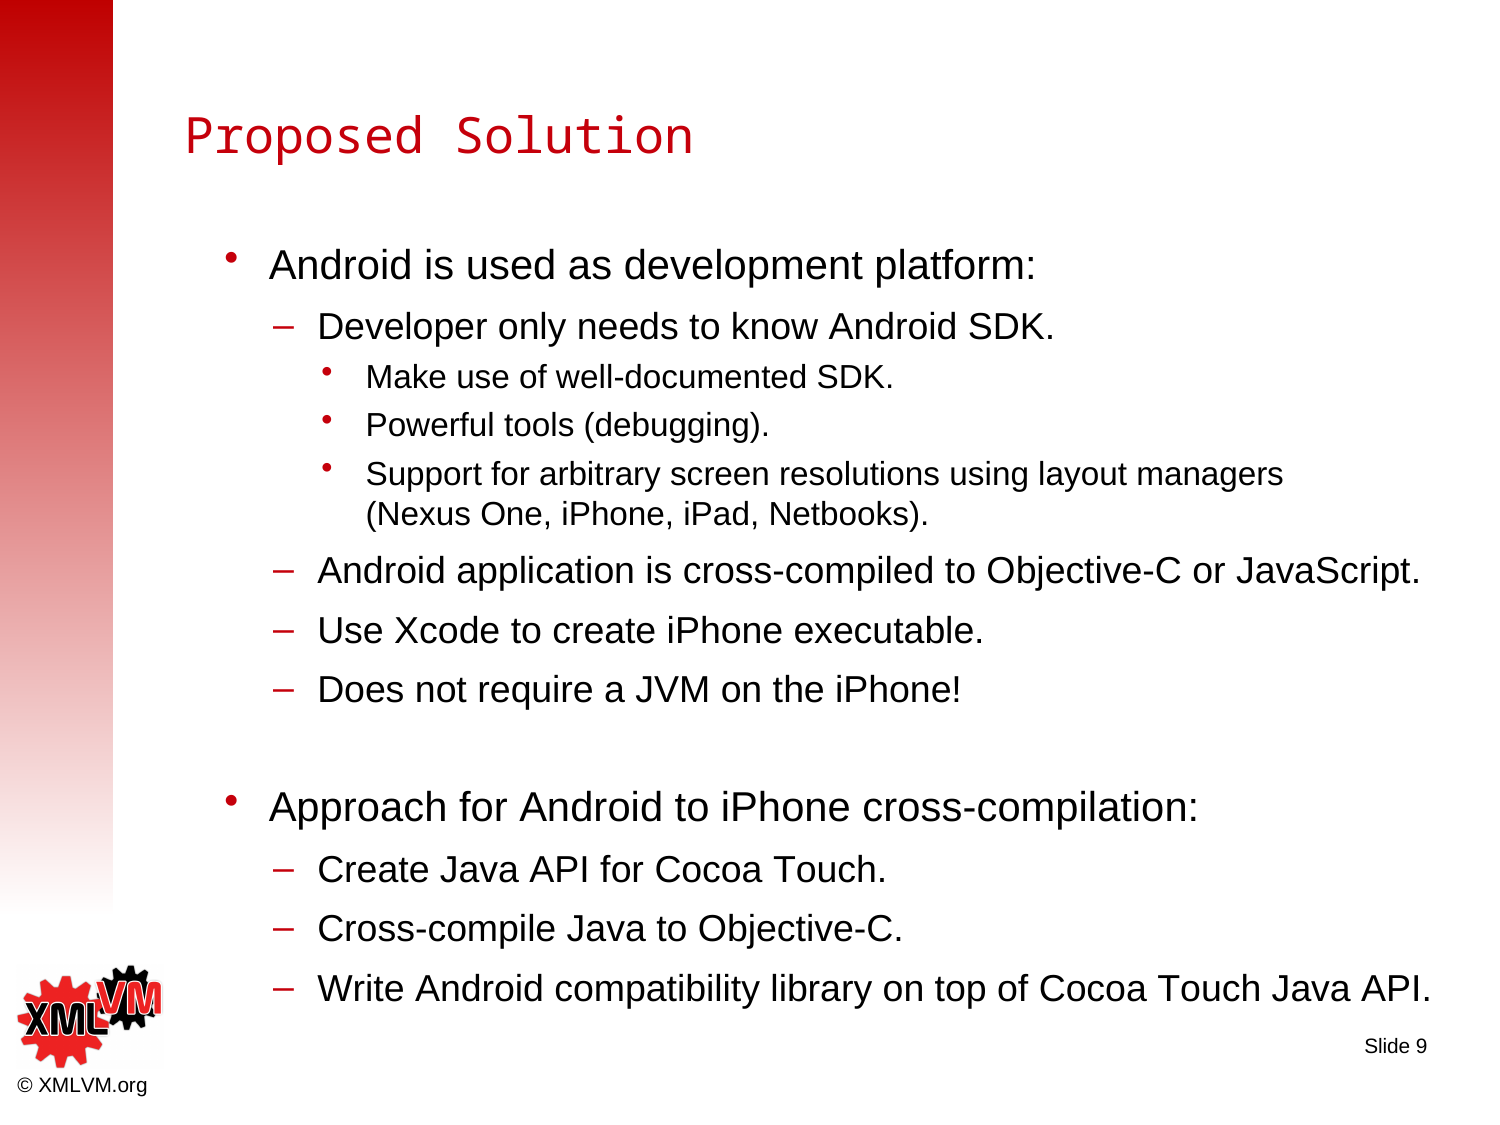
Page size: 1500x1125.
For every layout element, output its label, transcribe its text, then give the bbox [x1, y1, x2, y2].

list Android is used as development platform: Developer only needs to know Android SDK. Make use of well-documented SDK. Powerful tools (debugging). Support for arbitrary screen resolutions using layout managers (Nexus One, iPhone, iPad, Netbooks). Android application is cross-compiled to Objective-C or JavaScript. Use Xcode to create iPhone executable. Does not require a JVM on the iPhone! Approach for Android to iPhone cross-compilation: Create Java API for Cocoa Touch. Cross-compile Java to Objective-C. Write Android compatibility library on top of Cocoa Touch Java API. [224, 237, 1447, 1009]
title Proposed Solution [170, 67, 1447, 207]
picture [16, 964, 164, 1069]
